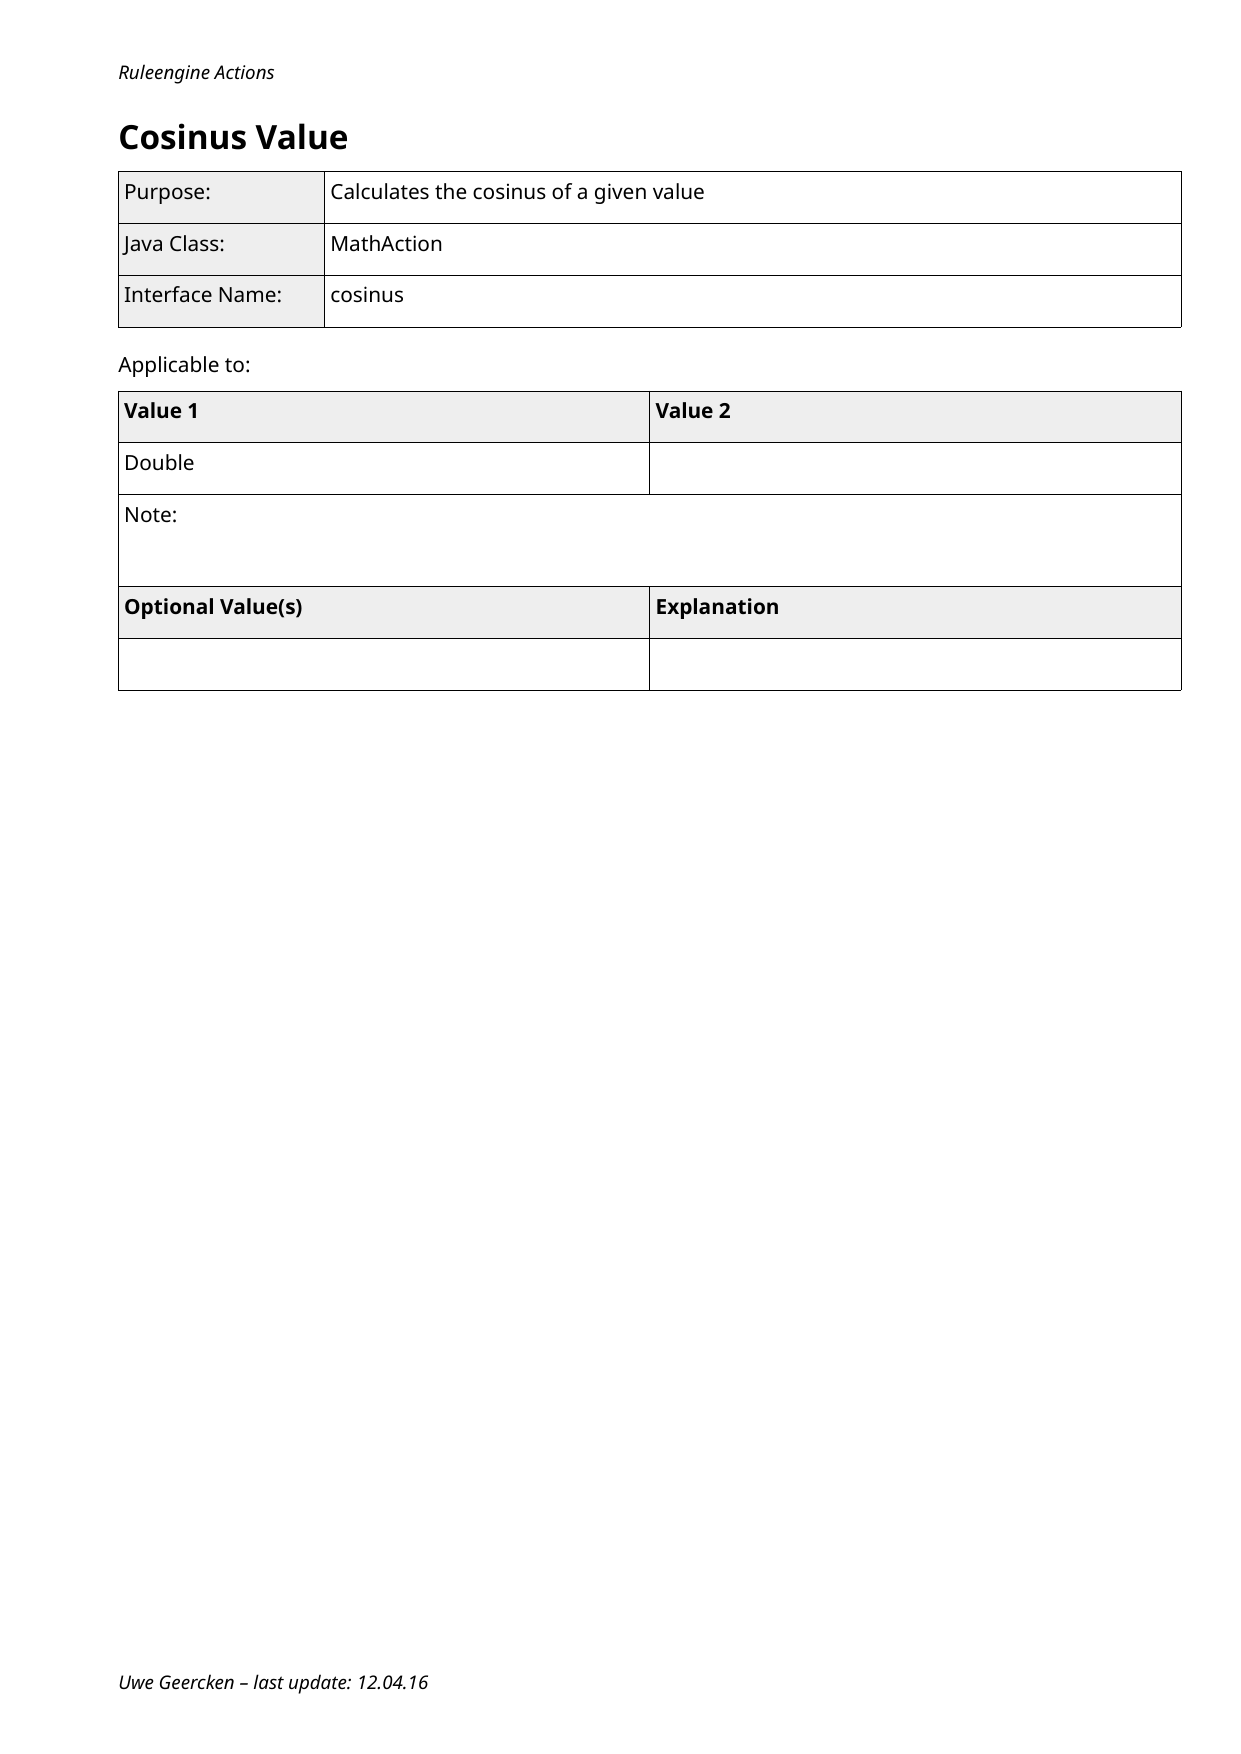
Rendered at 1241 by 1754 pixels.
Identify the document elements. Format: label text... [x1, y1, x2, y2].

text Cosinus Value [118, 114, 1181, 159]
table_header Purpose: [119, 172, 324, 223]
table_cell Note: [119, 495, 1181, 586]
text Applicable to: [118, 350, 1181, 379]
table_cell Interface Name: [119, 276, 324, 327]
table_cell MathAction [325, 224, 1181, 275]
table_cell Java Class: [119, 224, 324, 275]
table_cell [119, 639, 649, 689]
table_cell [650, 639, 1181, 689]
table_cell Double [119, 443, 649, 494]
table_cell Optional Value(s) [119, 587, 649, 638]
table_header Value 1 [119, 392, 649, 442]
table_cell cosinus [325, 276, 1181, 327]
table_header Calculates the cosinus of a given value [325, 172, 1181, 223]
table_cell Explanation [650, 587, 1181, 638]
table_cell [650, 443, 1181, 494]
table_header Value 2 [650, 392, 1181, 442]
